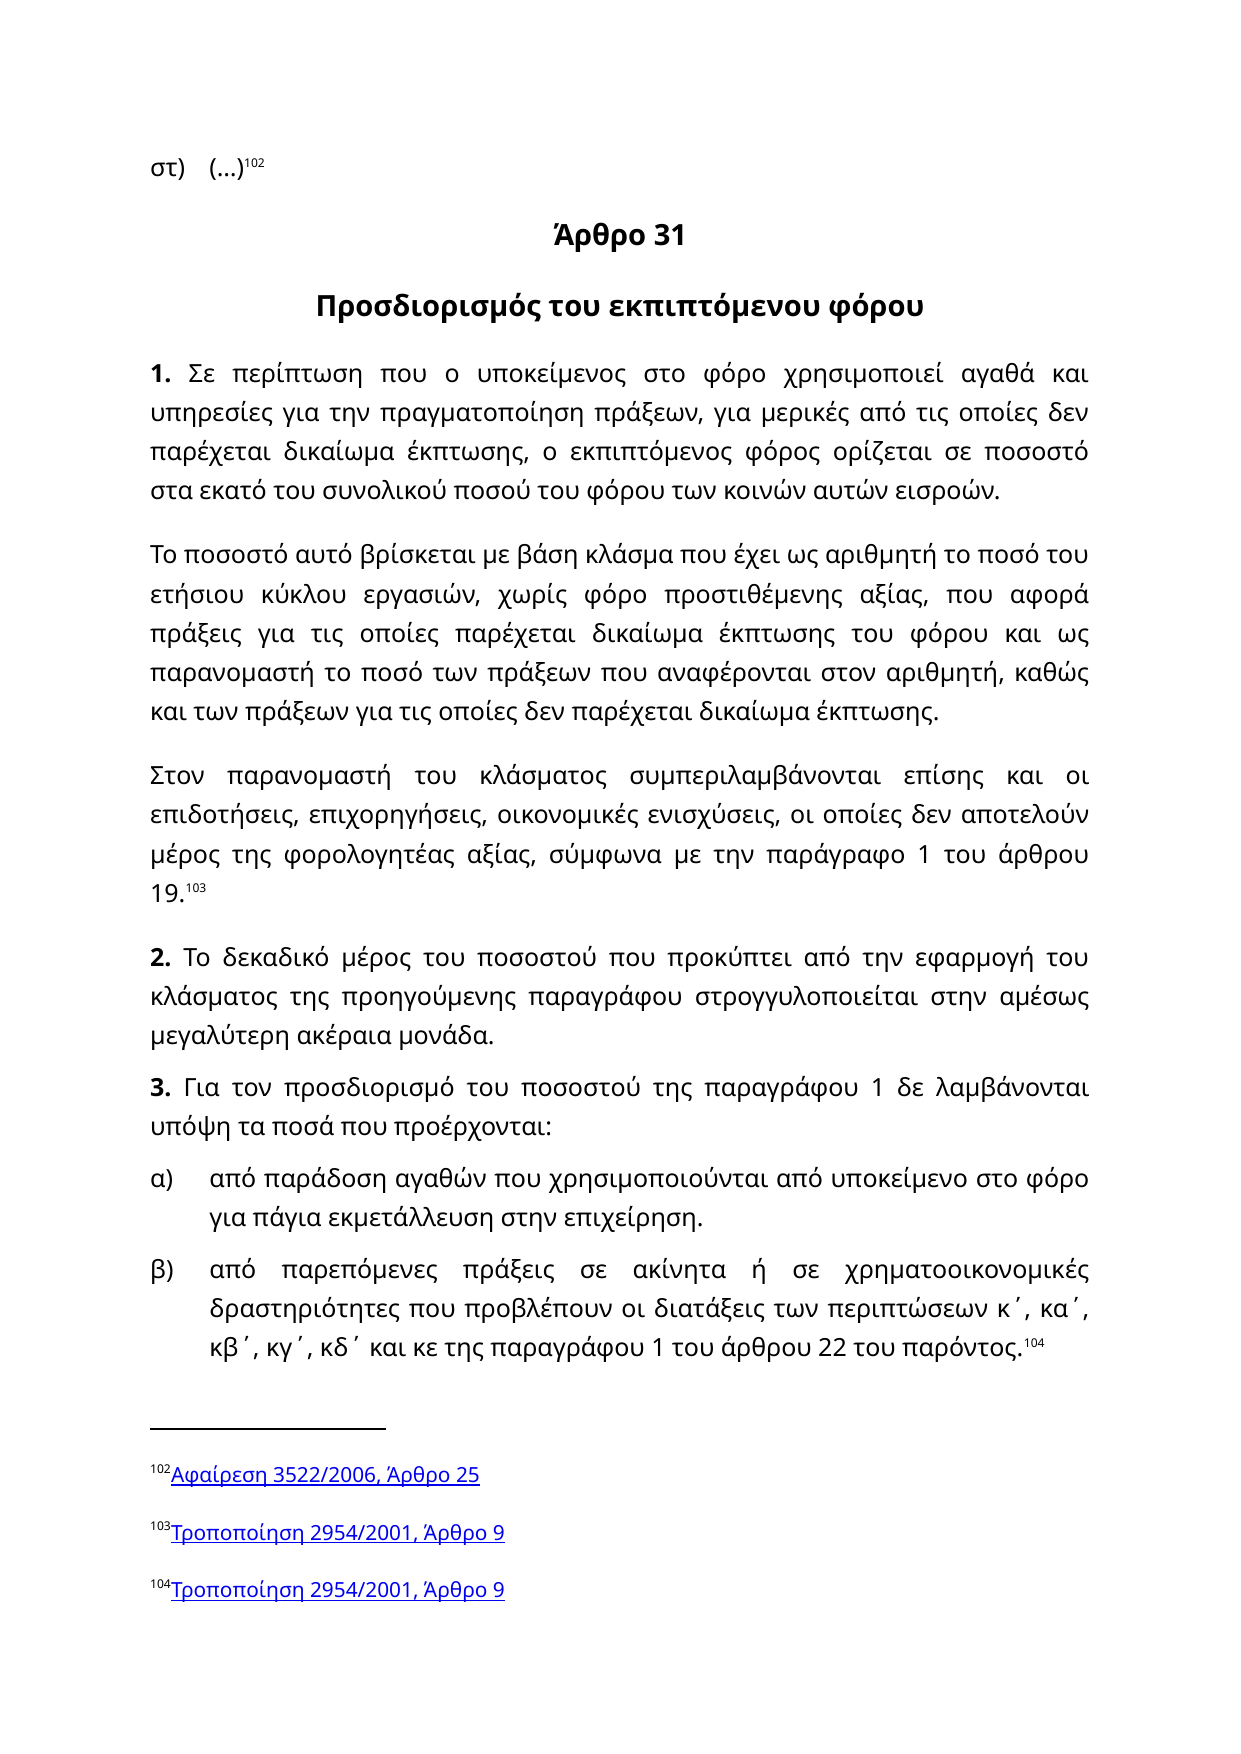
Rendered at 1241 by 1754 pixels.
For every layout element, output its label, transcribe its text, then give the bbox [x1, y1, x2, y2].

text Το ποσοστό αυτό βρίσκεται με βάση κλάσμα που έχει ως αριθμητή το ποσό του ετήσιου κύκλου εργασιών, χωρίς φόρο προστιθέμενης αξίας, που αφορά πράξεις για τις οποίες παρέχεται δικαίωμα έκπτωσης του φόρου και ως παρανομαστή το ποσό των πράξεων που αναφέρονται στον αριθμητή, καθώς και των πράξεων για τις οποίες δεν παρέχεται δικαίωμα έκπτωσης. [150, 537, 1090, 728]
subtitle Προσδιορισμός του εκπιπτόμενου φόρου [150, 285, 1090, 324]
text 1. Σε περίπτωση που ο υποκείμενος στο φόρο χρησιμοποιεί αγαθά και υπηρεσίες για την πραγματοποίηση πράξεων, για μερικές από τις οποίες δεν παρέχεται δικαίωμα έκπτωσης, ο εκπιπτόμενος φόρος ορίζεται σε ποσοστό στα εκατό του συνολικού ποσού του φόρου των κοινών αυτών εισροών. [150, 355, 1090, 507]
text Αφαίρεση 3522/2006, Άρθρο 25 [150, 1460, 1090, 1489]
text Τροποποίηση 2954/2001, Άρθρο 9 [150, 1576, 1090, 1604]
text Στον παρανομαστή του κλάσματος συμπεριλαμβάνονται επίσης και οι επιδοτήσεις, επιχορηγήσεις, οικονομικές ενισχύσεις, οι οποίες δεν αποτελούν μέρος της φορολογητέας αξίας, σύμφωνα με την παράγραφο 1 του άρθρου 19. [150, 758, 1090, 909]
list β) από παρεπόμενες πράξεις σε ακίνητα ή σε χρηματοοικονομικές δραστηριότητες που προβλέπουν οι διατάξεις των περιπτώσεων κ΄, κα΄, κβ΄, κγ΄, κδ΄ και κε της παραγράφου 1 του άρθρου 22 του παρόντος. [150, 1251, 1090, 1364]
subtitle Άρθρο 31 [150, 214, 1090, 254]
text 3. Για τον προσδιορισμό του ποσοστού της παραγράφου 1 δε λαμβάνονται υπόψη τα ποσά που προέρχονται: [150, 1069, 1090, 1143]
list στ) (…) [150, 150, 1090, 184]
text Τροποποίηση 2954/2001, Άρθρο 9 [150, 1518, 1090, 1546]
text 2. Το δεκαδικό μέρος του ποσοστού που προκύπτει από την εφαρμογή του κλάσματος της προηγούμενης παραγράφου στρογγυλοποιείται στην αμέσως μεγαλύτερη ακέραια μονάδα. [150, 939, 1090, 1052]
list α) από παράδοση αγαθών που χρησιμοποιούνται από υποκείμενο στο φόρο για πάγια εκμετάλλευση στην επιχείρηση. [150, 1160, 1090, 1234]
